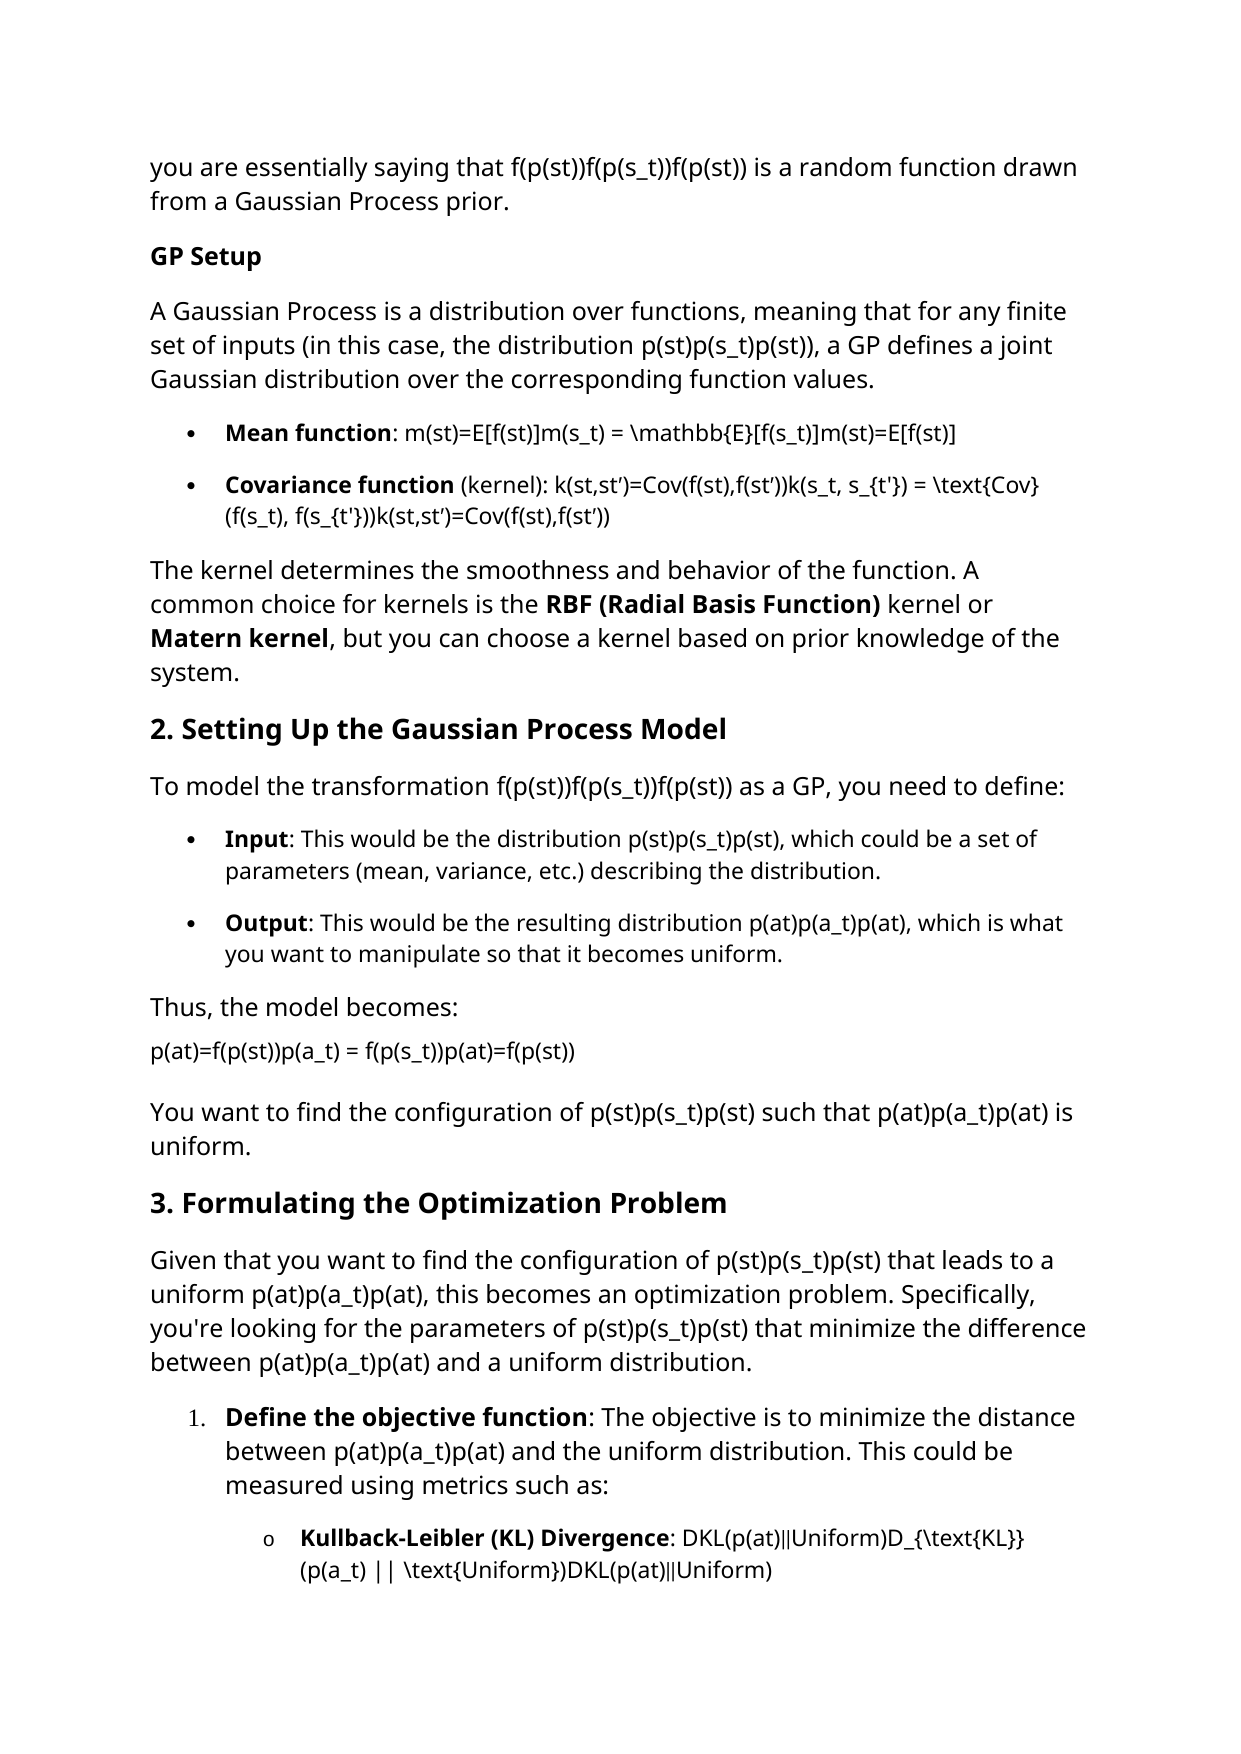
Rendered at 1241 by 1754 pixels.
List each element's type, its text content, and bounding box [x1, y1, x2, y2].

list Input: This would be the distribution p(st)p(s_t)p(st​), which could be a set of parameters (mean, variance, etc.) describing the distribution. [187, 823, 1090, 886]
text Thus, the model becomes: [150, 990, 1090, 1024]
text The kernel determines the smoothness and behavior of the function. A common choice for kernels is the RBF (Radial Basis Function) kernel or Matern kernel, but you can choose a kernel based on prior knowledge of the system. [150, 552, 1090, 688]
text you are essentially saying that f(p(st))f(p(s_t))f(p(st​)) is a random function drawn from a Gaussian Process prior. [150, 150, 1090, 218]
subtitle 2. Setting Up the Gaussian Process Model [150, 709, 1090, 748]
text p(at)=f(p(st))p(a_t) = f(p(s_t))p(at​)=f(p(st​)) [150, 1034, 1090, 1066]
list Define the objective function: The objective is to minimize the distance between p(at)p(a_t)p(at​) and the uniform distribution. This could be measured using metrics such as: [187, 1399, 1090, 1502]
list Mean function: m(st)=E[f(st)]m(s_t) = \mathbb{E}[f(s_t)]m(st​)=E[f(st​)] [187, 417, 1090, 448]
text You want to find the configuration of p(st)p(s_t)p(st​) such that p(at)p(a_t)p(at​) is uniform. [150, 1094, 1090, 1162]
text To model the transformation f(p(st))f(p(s_t))f(p(st​)) as a GP, you need to define: [150, 768, 1090, 803]
list Output: This would be the resulting distribution p(at)p(a_t)p(at​), which is what you want to manipulate so that it becomes uniform. [187, 907, 1090, 969]
list Covariance function (kernel): k(st,st′)=Cov(f(st),f(st′))k(s_t, s_{t'}) = \text{Cov}(f(s_t), f(s_{t'}))k(st​,st′​)=Cov(f(st​),f(st′​)) [187, 469, 1090, 531]
list Kullback-Leibler (KL) Divergence: DKL(p(at)∣∣Uniform)D_{\text{KL}}(p(a_t) || \text{Uniform})DKL​(p(at​)∣∣Uniform) [262, 1522, 1090, 1585]
text Given that you want to find the configuration of p(st)p(s_t)p(st​) that leads to a uniform p(at)p(a_t)p(at​), this becomes an optimization problem. Specifically, you're looking for the parameters of p(st)p(s_t)p(st​) that minimize the difference between p(at)p(a_t)p(at​) and a uniform distribution. [150, 1242, 1090, 1378]
subtitle GP Setup [150, 239, 1090, 273]
text A Gaussian Process is a distribution over functions, meaning that for any finite set of inputs (in this case, the distribution p(st)p(s_t)p(st​)), a GP defines a joint Gaussian distribution over the corresponding function values. [150, 294, 1090, 396]
subtitle 3. Formulating the Optimization Problem [150, 1183, 1090, 1221]
